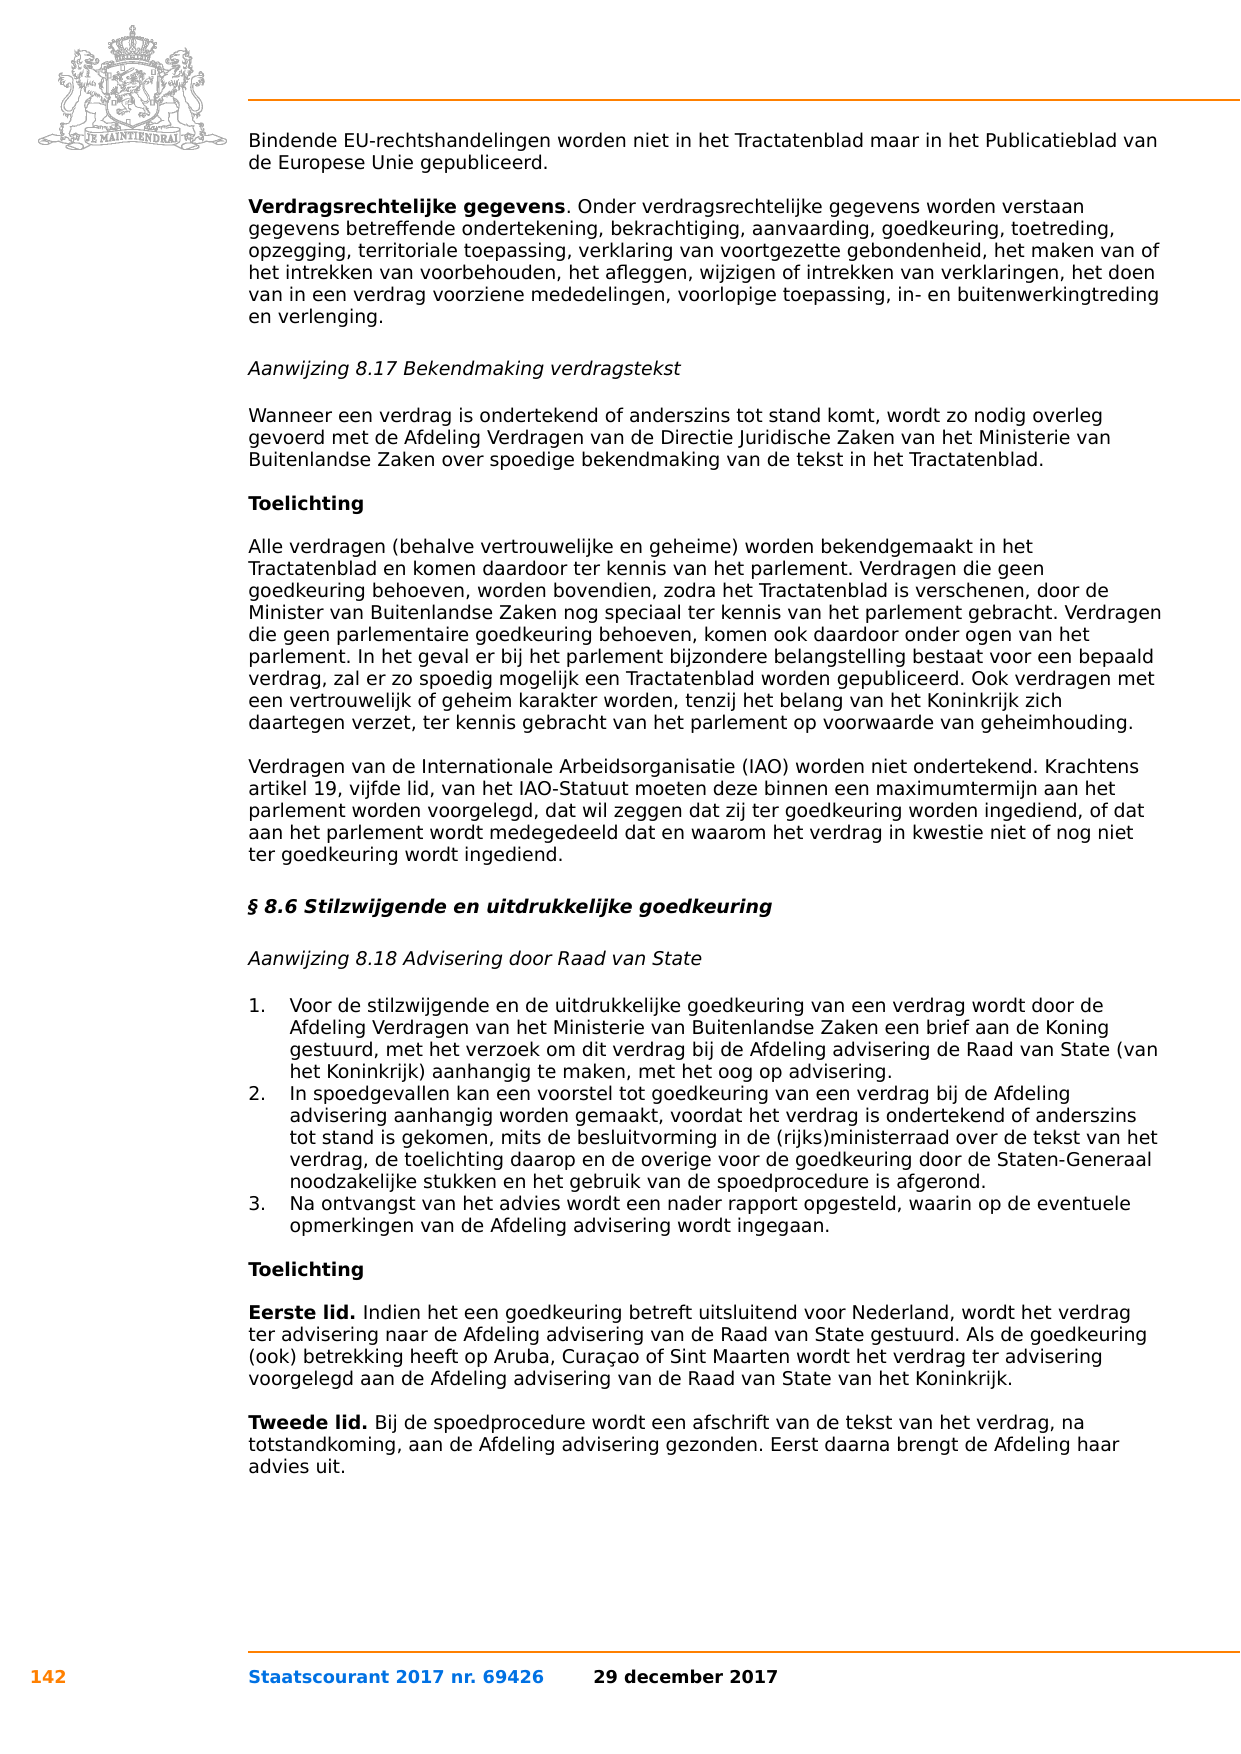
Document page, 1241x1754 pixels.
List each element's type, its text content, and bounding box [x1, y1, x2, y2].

subtitle Toelichting [248, 1258, 1163, 1280]
subtitle § 8.6 Stilzwijgende en uitdrukkelijke goedkeuring [248, 896, 1163, 918]
text Bindende EU-rechtshandelingen worden niet in het Tractatenblad maar in het Publicatieblad van de Europese Unie gepubliceerd. [248, 130, 1163, 174]
text 1. Voor de stilzwijgende en de uitdrukkelijke goedkeuring van een verdrag wordt door de Afdeling Verdragen van het Ministerie van Buitenlandse Zaken een brief aan de Koning gestuurd, met het verzoek om dit verdrag bij de Afdeling advisering de Raad van State (van het Koninkrijk) aanhangig te maken, met het oog op advisering. [248, 995, 1163, 1083]
text Verdragsrechtelijke gegevens. Onder verdragsrechtelijke gegevens worden verstaan gegevens betreffende ondertekening, bekrachtiging, aanvaarding, goedkeuring, toetreding, opzegging, territoriale toepassing, verklaring van voortgezette gebondenheid, het maken van of het intrekken van voorbehouden, het afleggen, wijzigen of intrekken van verklaringen, het doen van in een verdrag voorziene mededelingen, voorlopige toepassing, in- en buitenwerkingtreding en verlenging. [248, 196, 1163, 328]
text Wanneer een verdrag is ondertekend of anderszins tot stand komt, wordt zo nodig overleg gevoerd met de Afdeling Verdragen van de Directie Juridische Zaken van het Ministerie van Buitenlandse Zaken over spoedige bekendmaking van de tekst in het Tractatenblad. [248, 404, 1163, 471]
text Eerste lid. Indien het een goedkeuring betreft uitsluitend voor Nederland, wordt het verdrag ter advisering naar de Afdeling advisering van de Raad van State gestuurd. Als de goedkeuring (ook) betrekking heeft op Aruba, Curaçao of Sint Maarten wordt het verdrag ter advisering voorgelegd aan de Afdeling advisering van de Raad van State van het Koninkrijk. [248, 1302, 1163, 1390]
text 2. In spoedgevallen kan een voorstel tot goedkeuring van een verdrag bij de Afdeling advisering aanhangig worden gemaakt, voordat het verdrag is ondertekend of anderszins tot stand is gekomen, mits de besluitvorming in de (rijks)ministerraad over de tekst van het verdrag, de toelichting daarop en de overige voor de goedkeuring door de Staten-Generaal noodzakelijke stukken en het gebruik van de spoedprocedure is afgerond. [248, 1083, 1163, 1193]
text Alle verdragen (behalve vertrouwelijke en geheime) worden bekendgemaakt in het Tractatenblad en komen daardoor ter kennis van het parlement. Verdragen die geen goedkeuring behoeven, worden bovendien, zodra het Tractatenblad is verschenen, door de Minister van Buitenlandse Zaken nog speciaal ter kennis van het parlement gebracht. Verdragen die geen parlementaire goedkeuring behoeven, komen ook daardoor onder ogen van het parlement. In het geval er bij het parlement bijzondere belangstelling bestaat voor een bepaald verdrag, zal er zo spoedig mogelijk een Tractatenblad worden gepubliceerd. Ook verdragen met een vertrouwelijk of geheim karakter worden, tenzij het belang van het Koninkrijk zich daartegen verzet, ter kennis gebracht van het parlement op voorwaarde van geheimhouding. [248, 536, 1163, 734]
subtitle Aanwijzing 8.17 Bekendmaking verdragstekst [248, 358, 1163, 379]
text Tweede lid. Bij de spoedprocedure wordt een afschrift van de tekst van het verdrag, na totstandkoming, aan de Afdeling advisering gezonden. Eerst daarna brengt de Afdeling haar advies uit. [248, 1412, 1163, 1478]
picture [38, 25, 227, 150]
text 3. Na ontvangst van het advies wordt een nader rapport opgesteld, waarin op de eventuele opmerkingen van de Afdeling advisering wordt ingegaan. [248, 1193, 1163, 1237]
text Verdragen van de Internationale Arbeidsorganisatie (IAO) worden niet ondertekend. Krachtens artikel 19, vijfde lid, van het IAO-Statuut moeten deze binnen een maximumtermijn aan het parlement worden voorgelegd, dat wil zeggen dat zij ter goedkeuring worden ingediend, of dat aan het parlement wordt medegedeeld dat en waarom het verdrag in kwestie niet of nog niet ter goedkeuring wordt ingediend. [248, 756, 1163, 866]
subtitle Toelichting [248, 492, 1163, 514]
subtitle Aanwijzing 8.18 Advisering door Raad van State [248, 948, 1163, 970]
